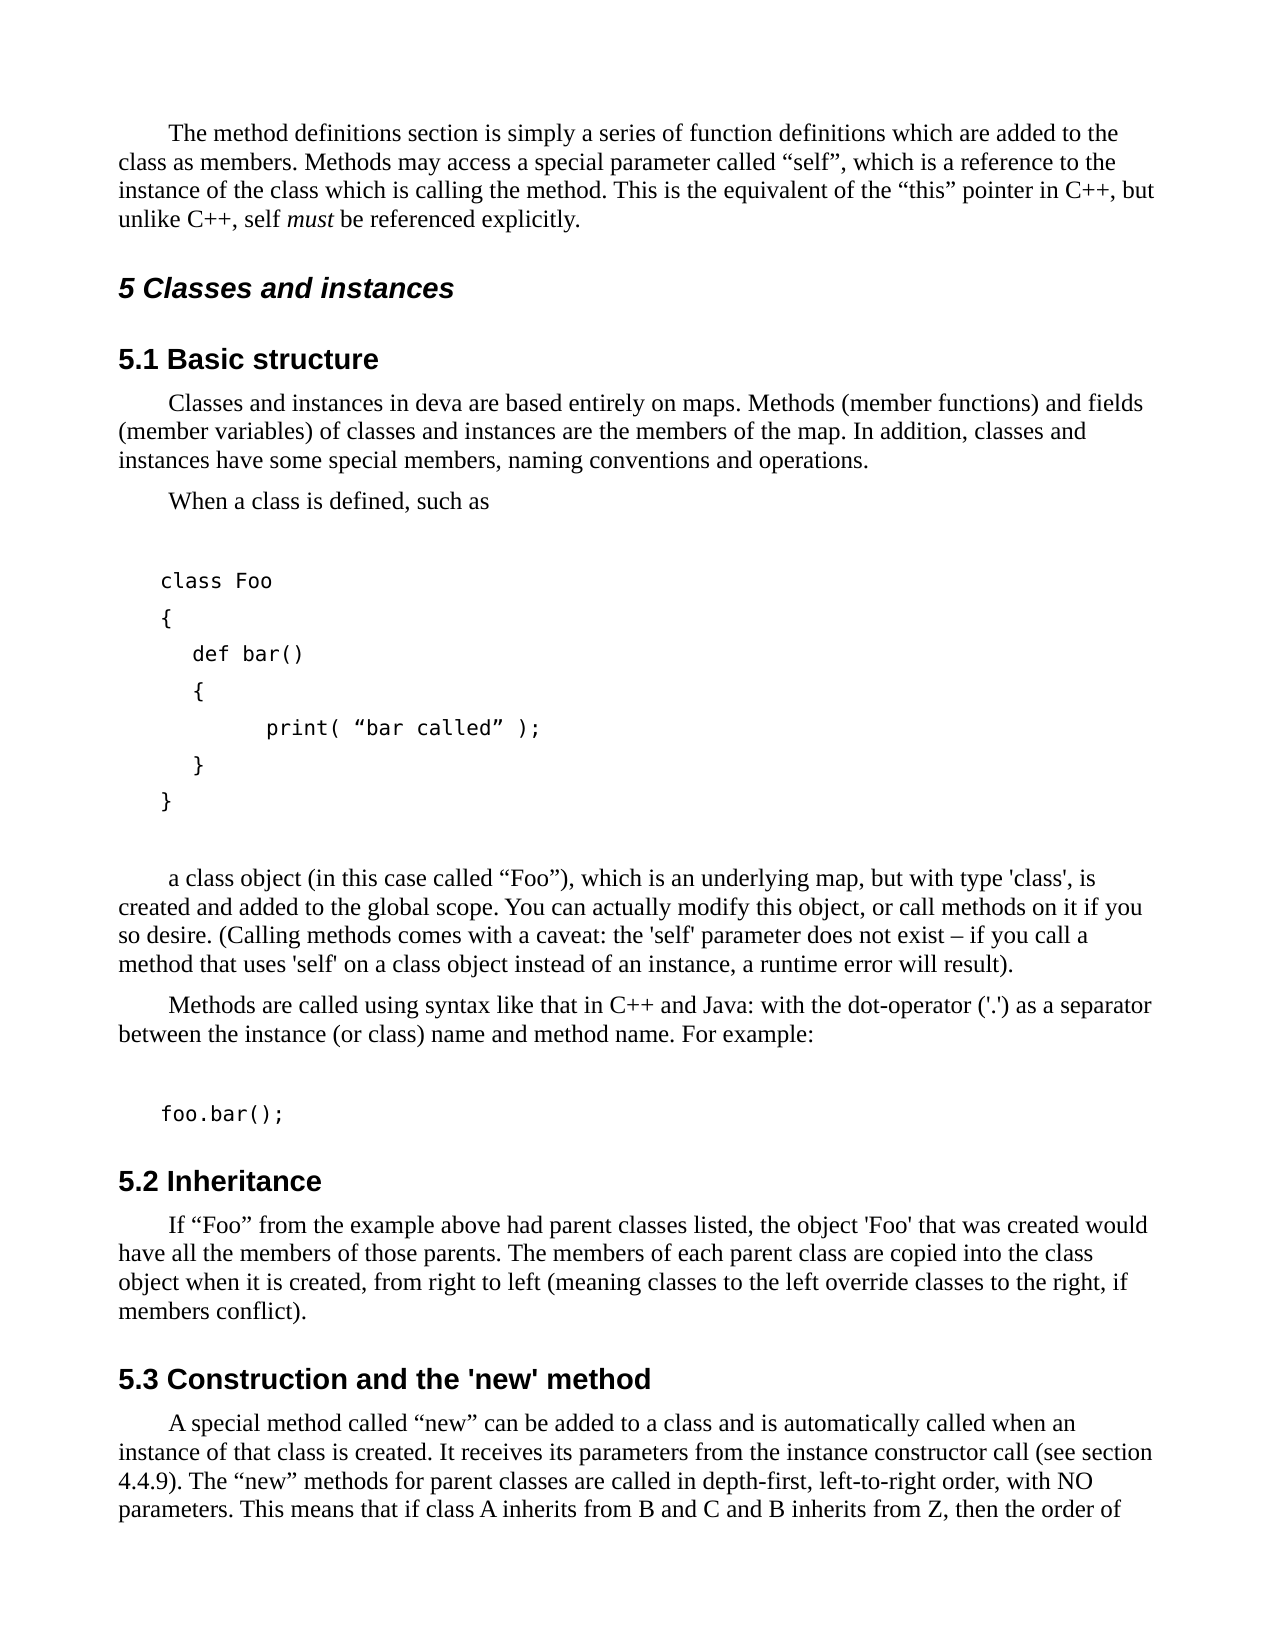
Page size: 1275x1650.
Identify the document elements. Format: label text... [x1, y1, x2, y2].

text { [118, 606, 1157, 630]
text Classes and instances in deva are based entirely on maps. Methods (member functions) and fields (member variables) of classes and instances are the members of the map. In addition, classes and instances have some special members, naming conventions and operations. [118, 388, 1157, 474]
text class Foo [118, 569, 1157, 593]
text The method definitions section is simply a series of function definitions which are added to the class as members. Methods may access a special parameter called “self”, which is a reference to the instance of the class which is calling the method. This is the equivalent of the “this” pointer in C++, but unlike C++, self must be referenced explicitly. [118, 118, 1157, 233]
text Methods are called using syntax like that in C++ and Java: with the dot-operator ('.') as a separator between the instance (or class) name and method name. For example: [118, 991, 1157, 1048]
text { [118, 679, 1157, 703]
text a class object (in this case called “Foo”), which is an underlying map, but with type 'class', is created and added to the global scope. You can actually modify this object, or call methods on it if you so desire. (Calling methods comes with a caveat: the 'self' parameter does not exist – if you call a method that uses 'self' on a class object instead of an instance, a runtime error will result). [118, 863, 1157, 978]
text If “Foo” from the example above had parent classes listed, the object 'Foo' that was created would have all the members of those parents. The members of each parent class are copied into the class object when it is created, from right to left (meaning classes to the left override classes to the right, if members conflict). [118, 1210, 1157, 1325]
text def bar() [118, 642, 1157, 667]
subtitle 5.1 Basic structure [118, 342, 1157, 375]
text } [118, 753, 1157, 777]
text foo.bar(); [118, 1102, 1157, 1126]
text } [118, 789, 1157, 814]
subtitle 5 Classes and instances [118, 271, 1157, 304]
text print( “bar called” ); [118, 716, 1157, 740]
subtitle 5.2 Inheritance [118, 1164, 1157, 1197]
text A special method called “new” can be added to a class and is automatically called when an instance of that class is created. It receives its parameters from the instance constructor call (see section 4.4.9). The “new” methods for parent classes are called in depth-first, left-to-right order, with NO parameters. This means that if class A inherits from B and C and B inherits from Z, then the order of [118, 1408, 1157, 1523]
text When a class is defined, such as [118, 486, 1157, 515]
subtitle 5.3 Construction and the 'new' method [118, 1362, 1157, 1396]
